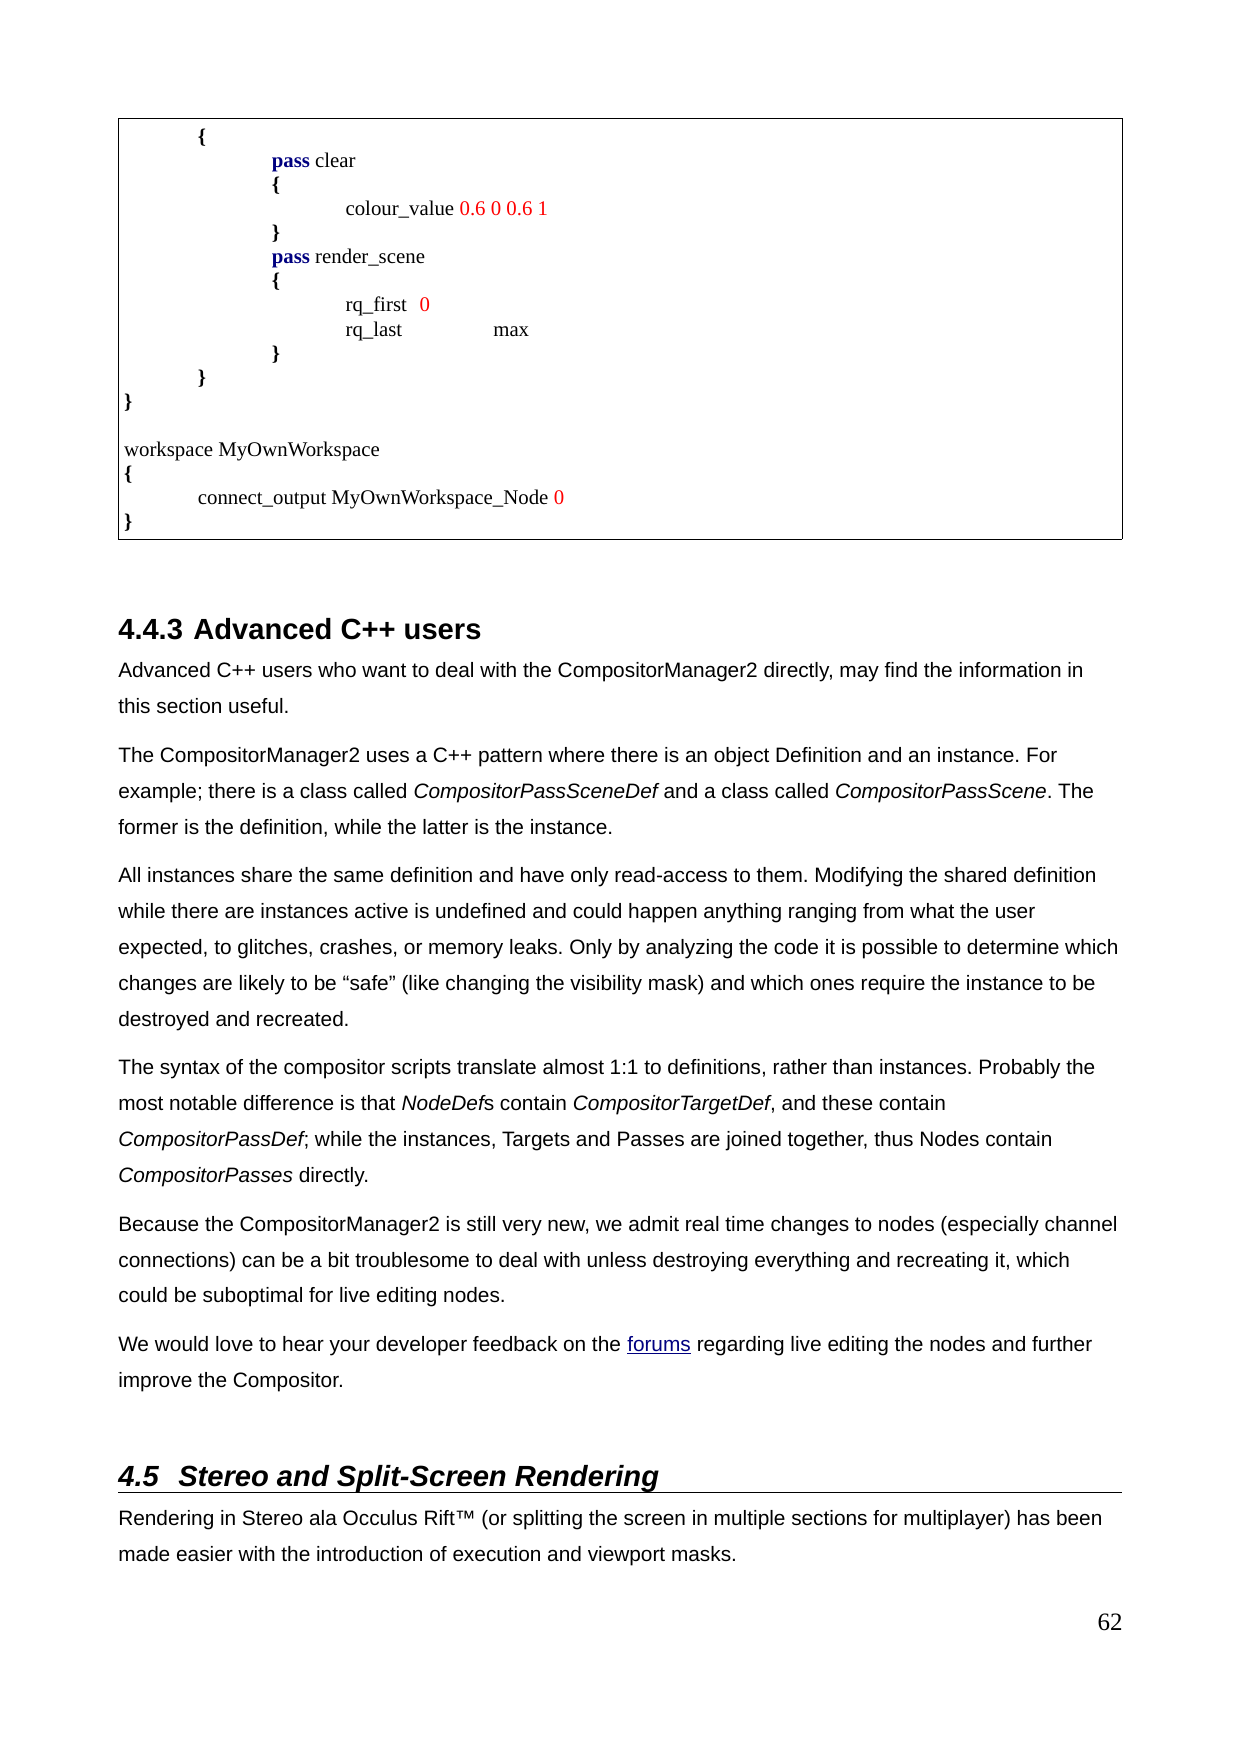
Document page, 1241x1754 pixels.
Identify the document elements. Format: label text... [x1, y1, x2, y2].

text All instances share the same definition and have only read-access to them. Modifying the shared definition while there are instances active is undefined and could happen anything ranging from what the user expected, to glitches, crashes, or memory leaks. Only by analyzing the code it is possible to determine which changes are likely to be “safe” (like changing the visibility mask) and which ones require the instance to be destroyed and recreated. [118, 863, 1122, 1031]
text We would love to hear your developer feedback on the forums regarding live editing the nodes and further improve the Compositor. [118, 1332, 1122, 1392]
table_header { pass clear { colour_value 0.6 0 0.6 1 } pass render_scene { rq_first 0 rq_last max } } } workspace MyOwnWorkspace { connect_output MyOwnWorkspace_Node 0 } [119, 119, 1122, 539]
text Rendering in Stereo ala Occulus Rift™ (or splitting the screen in multiple sections for multiplayer) has been made easier with the introduction of execution and viewport masks. [118, 1506, 1122, 1566]
subtitle Stereo and Split-Screen Rendering [118, 1459, 1122, 1492]
subtitle Advanced C++ users [118, 612, 1122, 646]
text Advanced C++ users who want to deal with the CompositorManager2 directly, may find the information in this section useful. [118, 658, 1122, 718]
text Because the CompositorManager2 is still very new, we admit real time changes to nodes (especially channel connections) can be a bit troublesome to deal with unless destroying everything and recreating it, which could be suboptimal for live editing nodes. [118, 1211, 1122, 1307]
text The syntax of the compositor scripts translate almost 1:1 to definitions, rather than instances. Probably the most notable difference is that NodeDefs contain CompositorTargetDef, and these contain CompositorPassDef; while the instances, Targets and Passes are joined together, thus Nodes contain CompositorPasses directly. [118, 1055, 1122, 1187]
text The CompositorManager2 uses a C++ pattern where there is an object Definition and an instance. For example; there is a class called CompositorPassSceneDef and a class called CompositorPassScene. The former is the definition, while the latter is the instance. [118, 743, 1122, 838]
